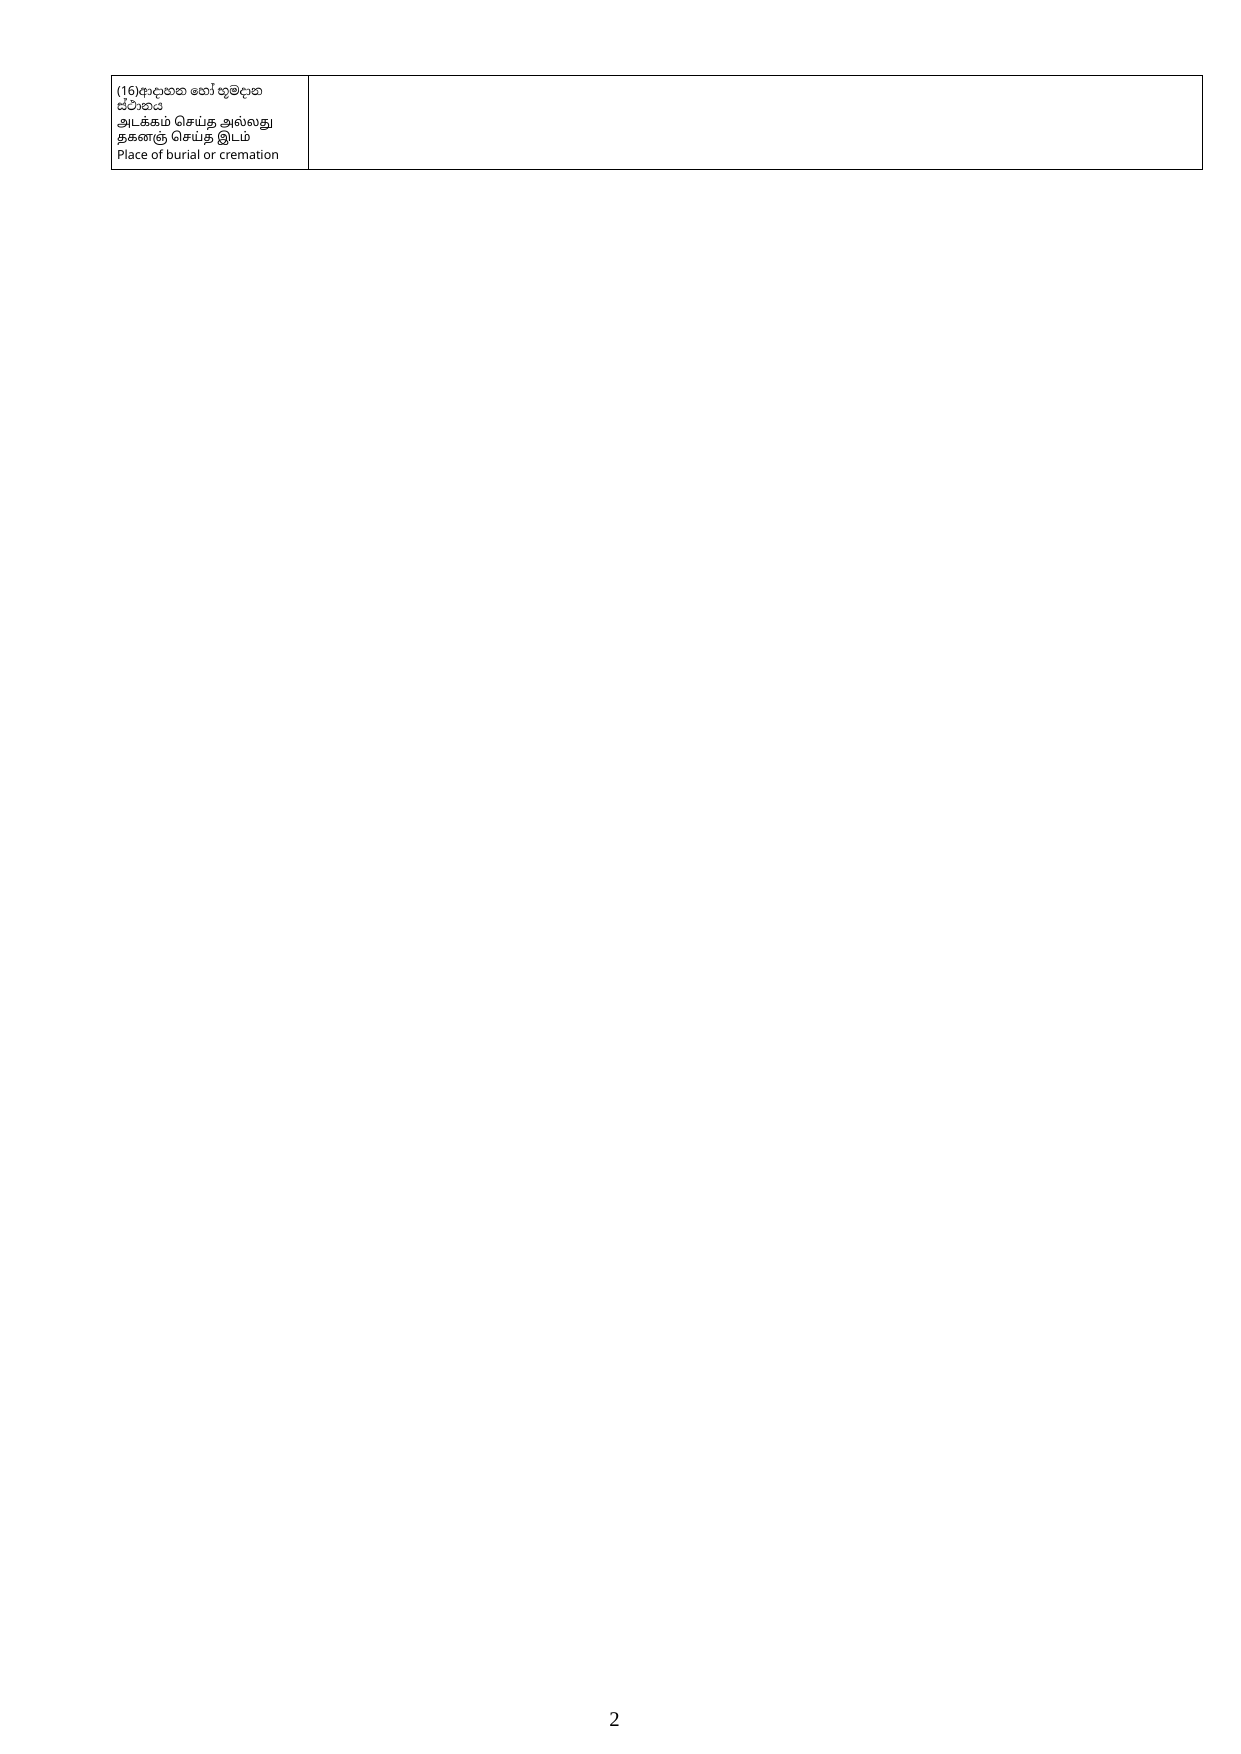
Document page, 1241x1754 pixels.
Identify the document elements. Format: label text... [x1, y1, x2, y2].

table_cell (16)ආදාහන හෝ භූමදාන ස්ථානය அடக்கம் செய்த அல்லது தகனஞ் செய்த இடம் Place of burial or cremation [112, 76, 308, 169]
table_cell [309, 76, 1202, 169]
